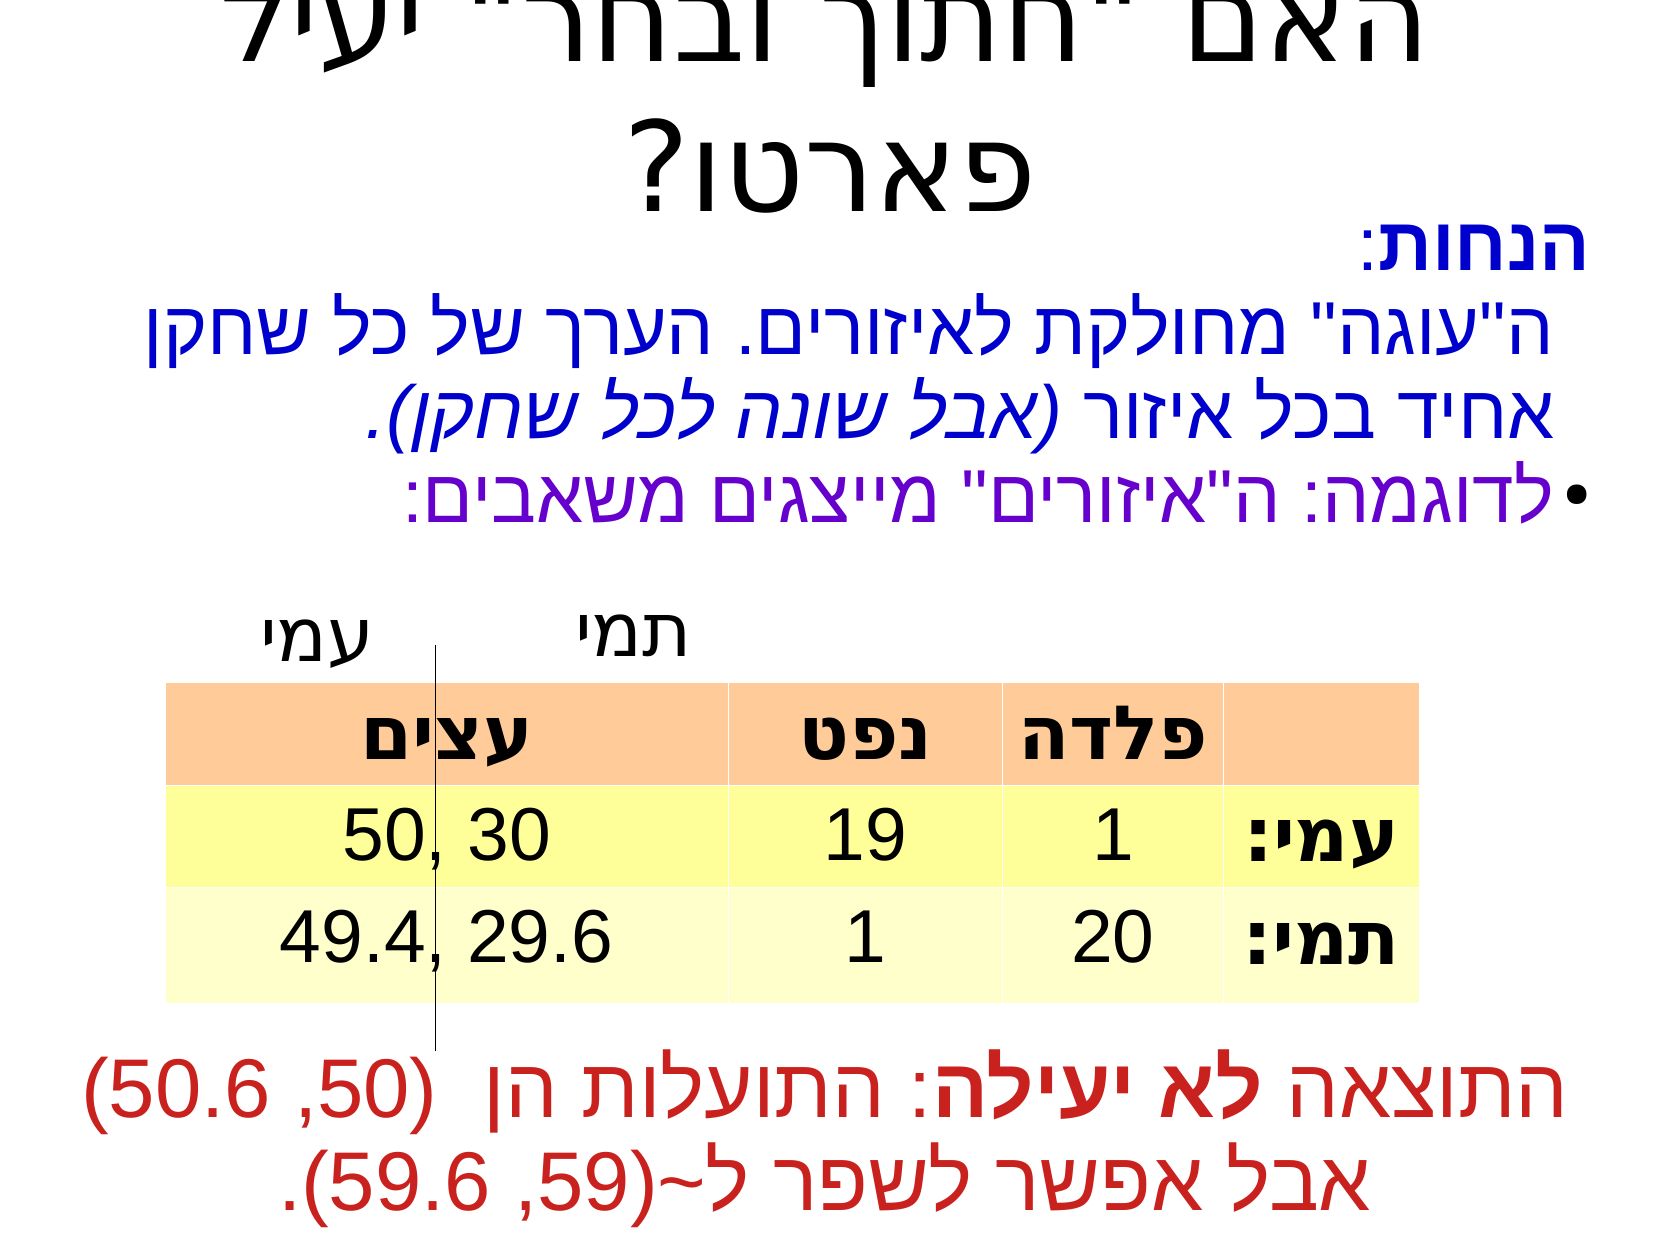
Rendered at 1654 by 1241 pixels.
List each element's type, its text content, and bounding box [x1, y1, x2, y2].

table_header נפט [729, 683, 1002, 785]
table_header עצים [436, 683, 728, 785]
table_header פלדה [1003, 683, 1223, 785]
table_cell עמי: [1224, 786, 1419, 887]
table_header עצים [166, 683, 435, 785]
table_cell 49.4, 29.6 [436, 888, 728, 1003]
table_cell 19 [729, 786, 1002, 887]
table_cell 1 [729, 888, 1002, 1003]
text_box הנחות: ה"עוגה" מחולקת לאיזורים. הערך של כל שחקן אחיד בכל איזור (אבל שונה לכל שחקן). לדוגמה: ה"איזורים" מייצגים משאבים: [60, 195, 1606, 1035]
text_box תמי [560, 579, 708, 682]
table_cell 20 [1003, 888, 1223, 1003]
table_header [1224, 683, 1419, 785]
table_cell 49.4, 29.6 [166, 888, 435, 1003]
text_box עמי [245, 585, 391, 688]
table_cell 1 [1003, 786, 1223, 887]
table_cell 50, 30 [436, 786, 728, 887]
text_box התוצאה לא יעילה: התועלות הן (50, 50.6) אבל אפשר לשפר ל~(59, 59.6). [45, 1035, 1606, 1236]
table_cell תמי: [1224, 888, 1419, 1003]
title האם "חתוך ובחר" יעיל פארטו? [30, 7, 1654, 166]
table_cell 50, 30 [166, 786, 435, 887]
